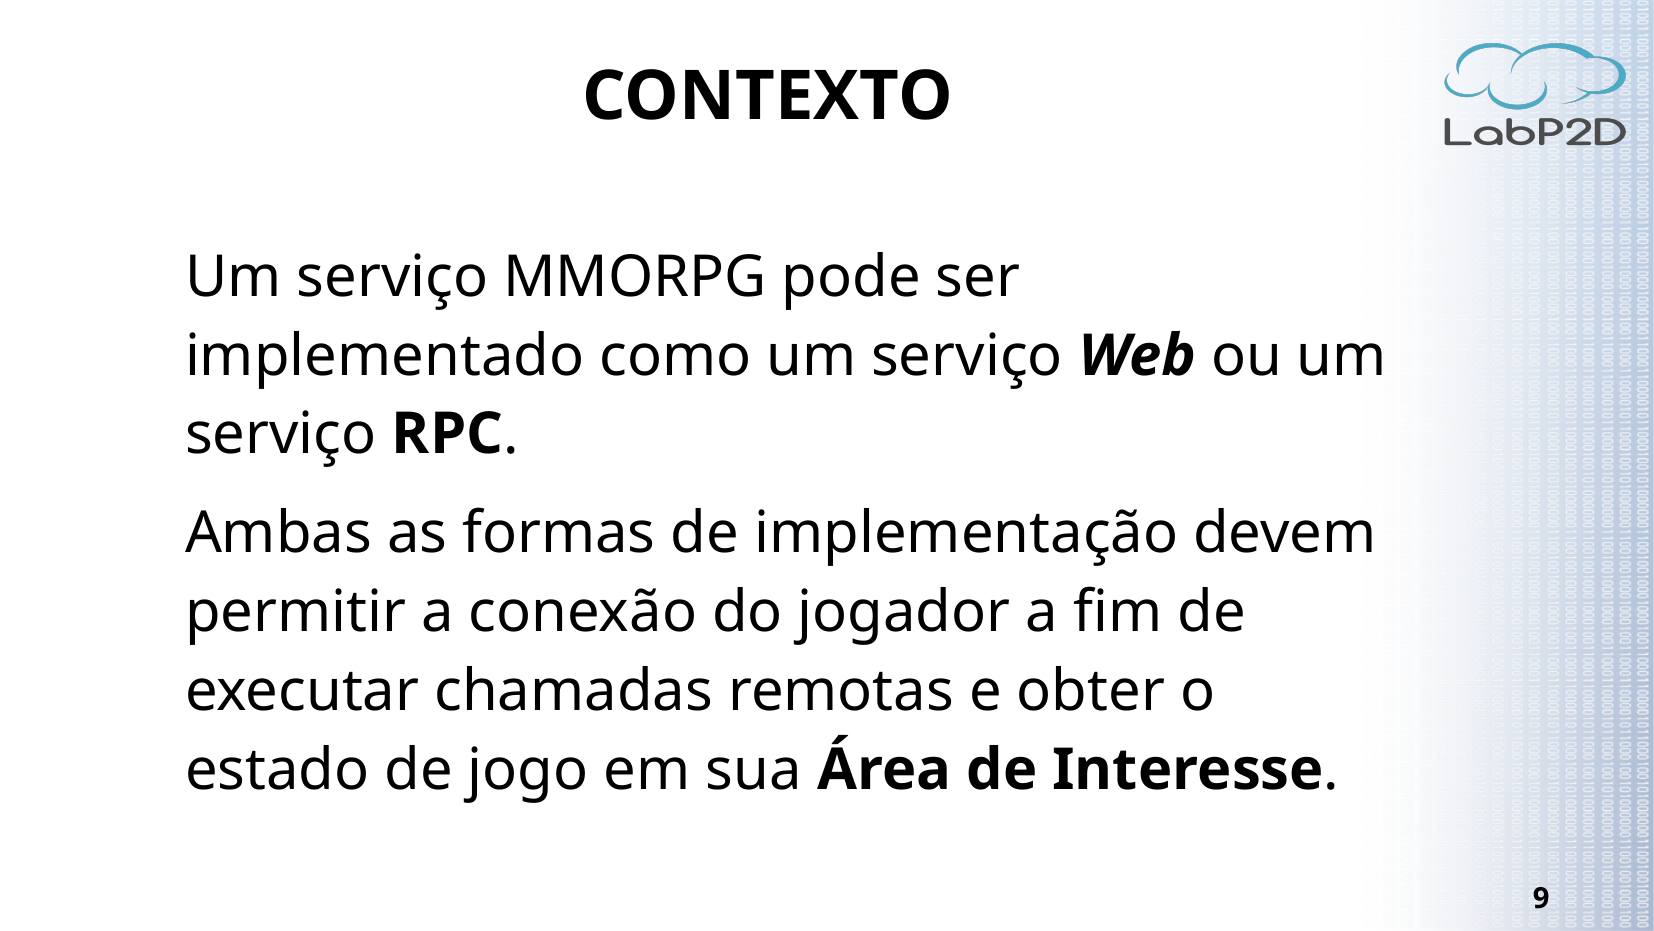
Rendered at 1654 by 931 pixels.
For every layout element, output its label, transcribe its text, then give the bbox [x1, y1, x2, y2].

title CONTEXTO [82, 14, 1453, 171]
picture [1360, 1, 1654, 930]
list Um serviço MMORPG pode ser implementado como um serviço Web ou um serviço RPC. Ambas as formas de implementação devem permitir a conexão do jogador a fim de executar chamadas remotas e obter o estado de jogo em sua Área de Interesse. [123, 203, 1406, 837]
